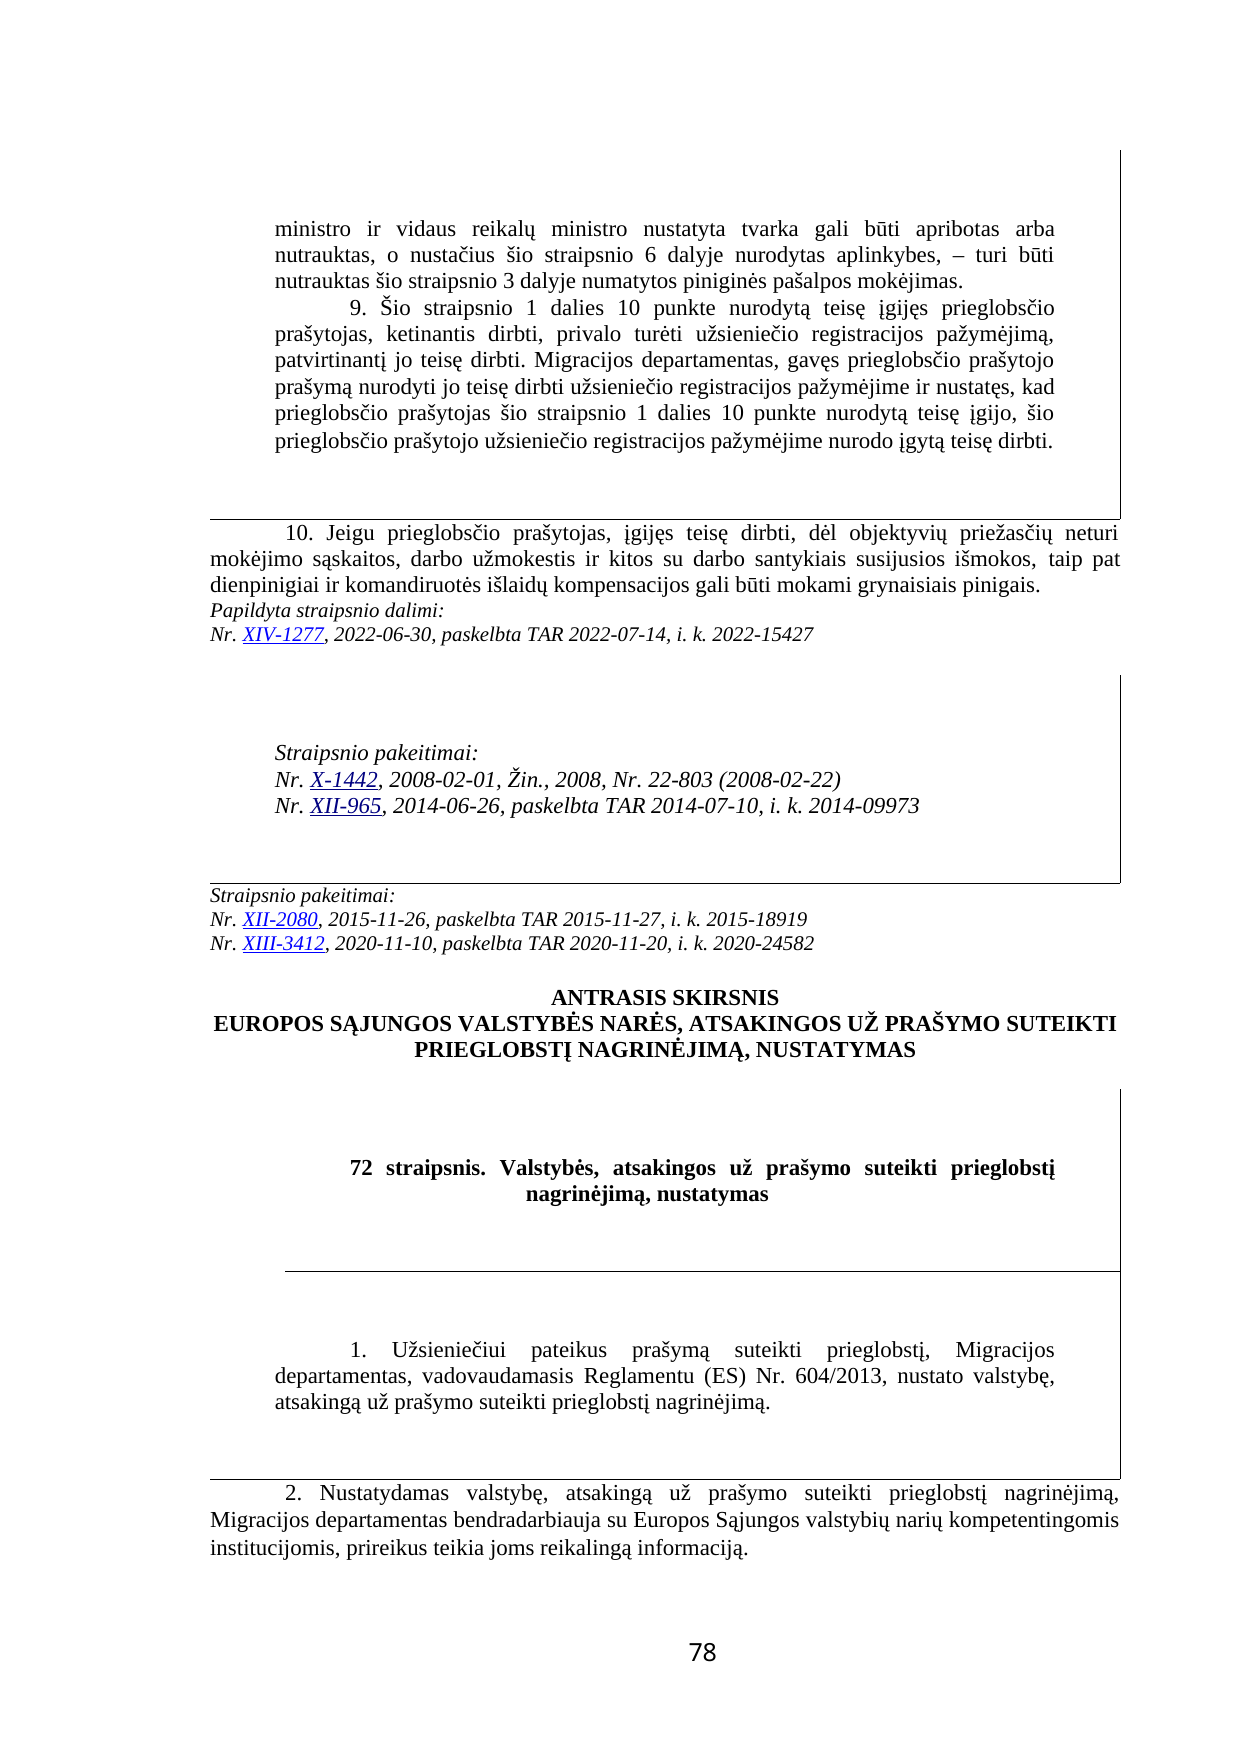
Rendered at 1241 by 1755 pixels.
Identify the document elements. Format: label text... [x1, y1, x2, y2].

text Nr. XIII-3412, 2020-11-10, paskelbta TAR 2020-11-20, i. k. 2020-24582 [210, 931, 1120, 955]
text EUROPOS SĄJUNGOS VALSTYBĖS NARĖS, ATSAKINGOS UŽ PRAŠYMO SUTEIKTI PRIEGLOBSTĮ NAGRINĖJIMĄ, NUSTATYMAS [210, 1010, 1120, 1063]
text Nr. XIV-1277, 2022-06-30, paskelbta TAR 2022-07-14, i. k. 2022-15427 [210, 622, 1120, 646]
text Straipsnio pakeitimai: [210, 675, 1120, 766]
text Nr. X-1442, 2008-02-01, Žin., 2008, Nr. 22-803 (2008-02-22) [210, 766, 1120, 792]
text ANTRASIS SKIRSNIS [210, 984, 1120, 1010]
text 1. Užsieniečiui pateikus prašymą suteikti prieglobstį, Migracijos departamentas, vadovaudamasis Reglamentu (ES) Nr. 604/2013, nustato valstybę, atsakingą už prašymo suteikti prieglobstį nagrinėjimą. [210, 1271, 1120, 1479]
text 72 straipsnis. Valstybės, atsakingos už prašymo suteikti prieglobstį nagrinėjimą, nustatymas [285, 1089, 1120, 1271]
text ministro ir vidaus reikalų ministro nustatyta tvarka gali būti apribotas arba nutrauktas, o nustačius šio straipsnio 6 dalyje nurodytas aplinkybes, – turi būti nutrauktas šio straipsnio 3 dalyje numatytos piniginės pašalpos mokėjimas. [210, 150, 1120, 294]
text Nr. XII-965, 2014-06-26, paskelbta TAR 2014-07-10, i. k. 2014-09973 [210, 792, 1120, 883]
text 10. Jeigu prieglobsčio prašytojas, įgijęs teisę dirbti, dėl objektyvių priežasčių neturi mokėjimo sąskaitos, darbo užmokestis ir kitos su darbo santykiais susijusios išmokos, taip pat dienpinigiai ir komandiruotės išlaidų kompensacijos gali būti mokami grynaisiais pinigais. [210, 519, 1120, 598]
text 9. Šio straipsnio 1 dalies 10 punkte nurodytą teisę įgijęs prieglobsčio prašytojas, ketinantis dirbti, privalo turėti užsieniečio registracijos pažymėjimą, patvirtinantį jo teisę dirbti. Migracijos departamentas, gavęs prieglobsčio prašytojo prašymą nurodyti jo teisę dirbti užsieniečio registracijos pažymėjime ir nustatęs, kad prieglobsčio prašytojas šio straipsnio 1 dalies 10 punkte nurodytą teisę įgijo, šio prieglobsčio prašytojo užsieniečio registracijos pažymėjime nurodo įgytą teisę dirbti. [210, 294, 1120, 519]
text Papildyta straipsnio dalimi: [210, 598, 1120, 622]
text 2. Nustatydamas valstybę, atsakingą už prašymo suteikti prieglobstį nagrinėjimą, Migracijos departamentas bendradarbiauja su Europos Sąjungos valstybių narių kompetentingomis institucijomis, prireikus teikia joms reikalingą informaciją. [210, 1479, 1120, 1561]
text Straipsnio pakeitimai: [210, 883, 1120, 907]
text Nr. XII-2080, 2015-11-26, paskelbta TAR 2015-11-27, i. k. 2015-18919 [210, 907, 1120, 931]
